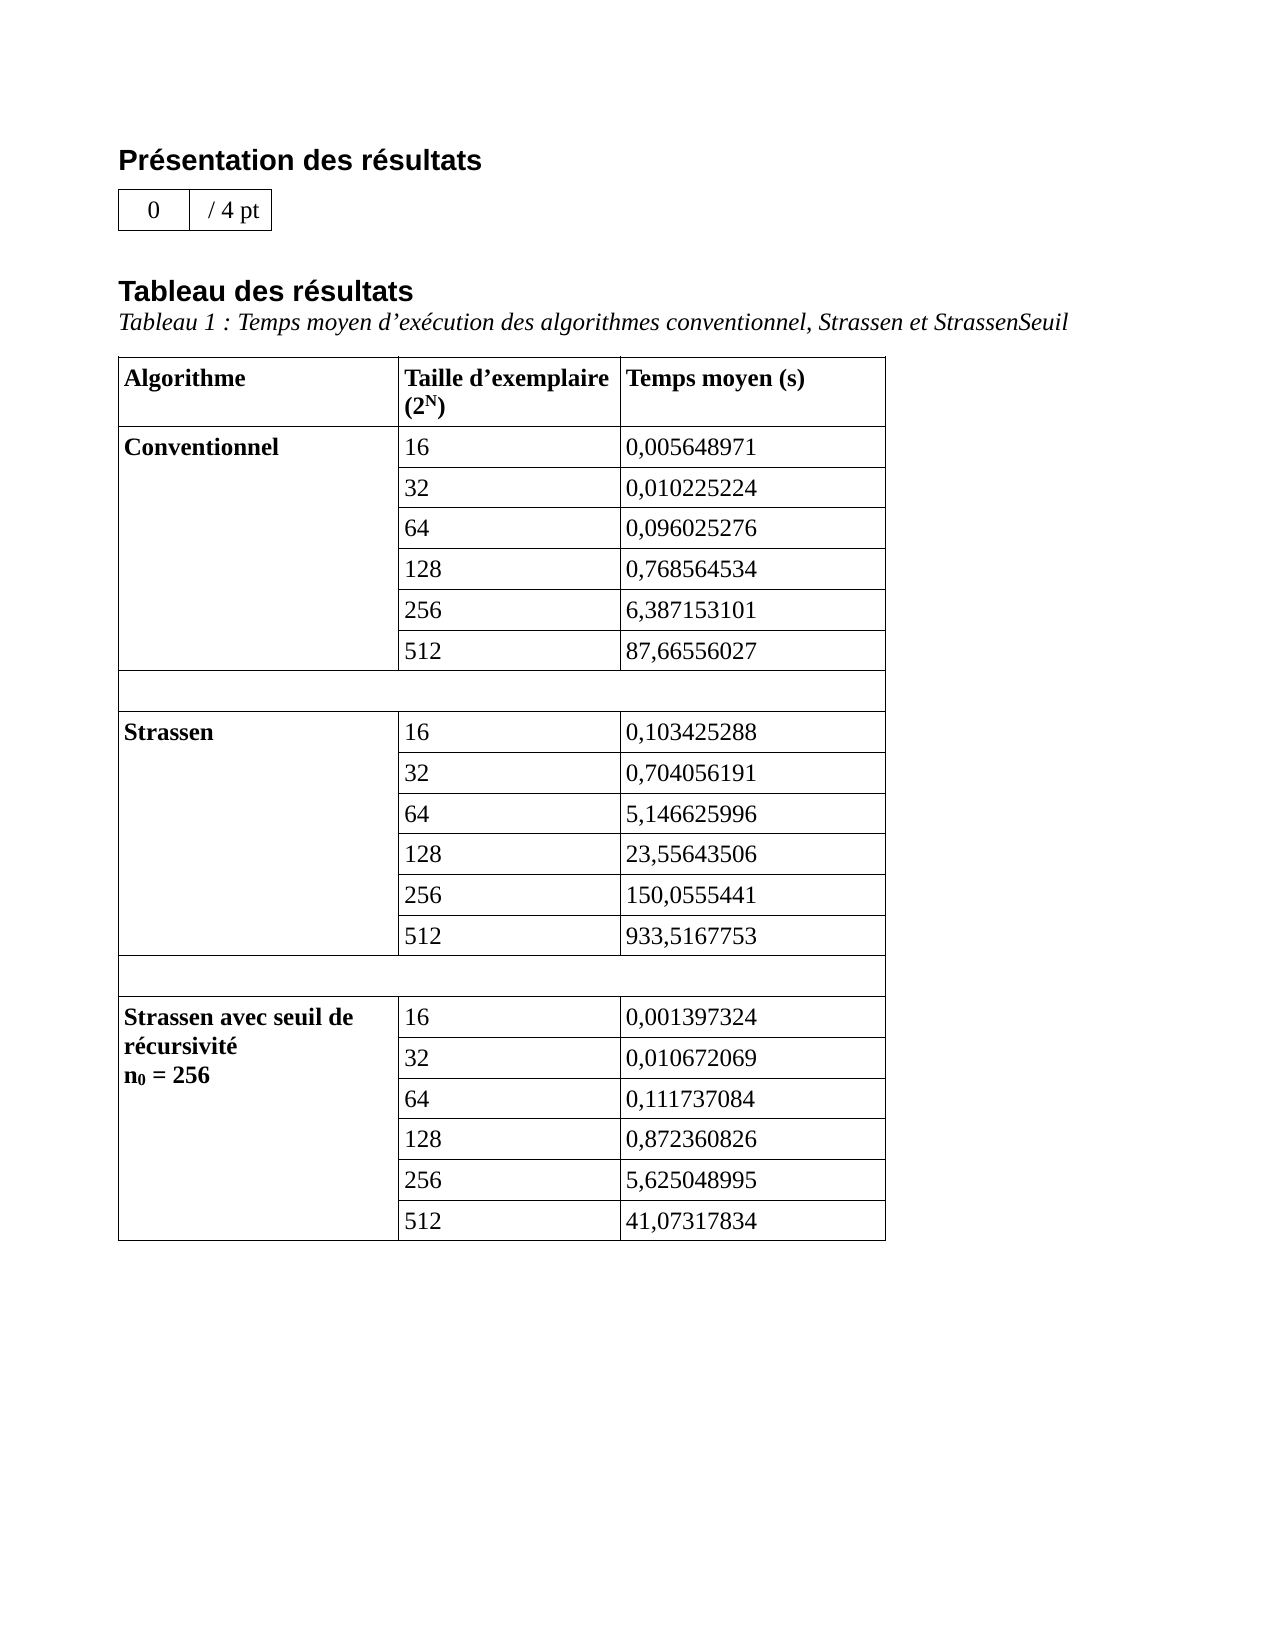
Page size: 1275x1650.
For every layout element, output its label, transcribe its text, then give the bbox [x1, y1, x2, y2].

table_cell 6,387153101 [621, 590, 885, 629]
table_cell 41,07317834 [621, 1201, 885, 1240]
table_cell 256 [399, 1160, 620, 1200]
table_cell [119, 671, 885, 711]
table_cell 87,66556027 [621, 631, 885, 670]
table_cell Strassen avec seuil de récursivité n0 = 256 [119, 997, 398, 1240]
table_cell 32 [399, 753, 620, 792]
table_header Temps moyen (s) [621, 358, 885, 426]
table_cell 150,0555441 [621, 875, 885, 914]
table_cell 23,55643506 [621, 834, 885, 874]
table_cell 32 [399, 1038, 620, 1077]
table_cell 64 [399, 794, 620, 833]
table_cell 64 [399, 508, 620, 548]
table_header 0 [119, 190, 189, 230]
table_header Taille d’exemplaire (2N) [399, 358, 620, 426]
table_cell 128 [399, 1119, 620, 1159]
table_cell 32 [399, 468, 620, 507]
table_cell 128 [399, 549, 620, 589]
table_cell 0,010225224 [621, 468, 885, 507]
table_cell 0,872360826 [621, 1119, 885, 1159]
table_cell 512 [399, 631, 620, 670]
table_cell Strassen [119, 712, 398, 955]
table_cell 0,010672069 [621, 1038, 885, 1077]
table_cell 5,146625996 [621, 794, 885, 833]
table_cell 0,096025276 [621, 508, 885, 548]
table_cell 512 [399, 916, 620, 955]
table_cell 256 [399, 875, 620, 914]
table_cell 16 [399, 427, 620, 467]
table_cell 0,001397324 [621, 997, 885, 1037]
table_cell 256 [399, 590, 620, 629]
text Tableau 1 : Temps moyen d’exécution des algorithmes conventionnel, Strassen et StrassenSeuil [118, 307, 1157, 336]
table_header / 4 pt [190, 190, 271, 230]
table_cell 16 [399, 997, 620, 1037]
table_cell [119, 956, 885, 996]
table_cell 128 [399, 834, 620, 874]
table_header Algorithme [119, 358, 398, 426]
table_cell 0,111737084 [621, 1079, 885, 1118]
table_cell 5,625048995 [621, 1160, 885, 1200]
subtitle Tableau des résultats [118, 274, 1157, 307]
subtitle Présentation des résultats [118, 143, 1157, 177]
table_cell 0,768564534 [621, 549, 885, 589]
table_cell 64 [399, 1079, 620, 1118]
table_cell 16 [399, 712, 620, 752]
table_cell 512 [399, 1201, 620, 1240]
table_cell Conventionnel [119, 427, 398, 670]
table_cell 933,5167753 [621, 916, 885, 955]
table_cell 0,704056191 [621, 753, 885, 792]
table_cell 0,005648971 [621, 427, 885, 467]
table_cell 0,103425288 [621, 712, 885, 752]
